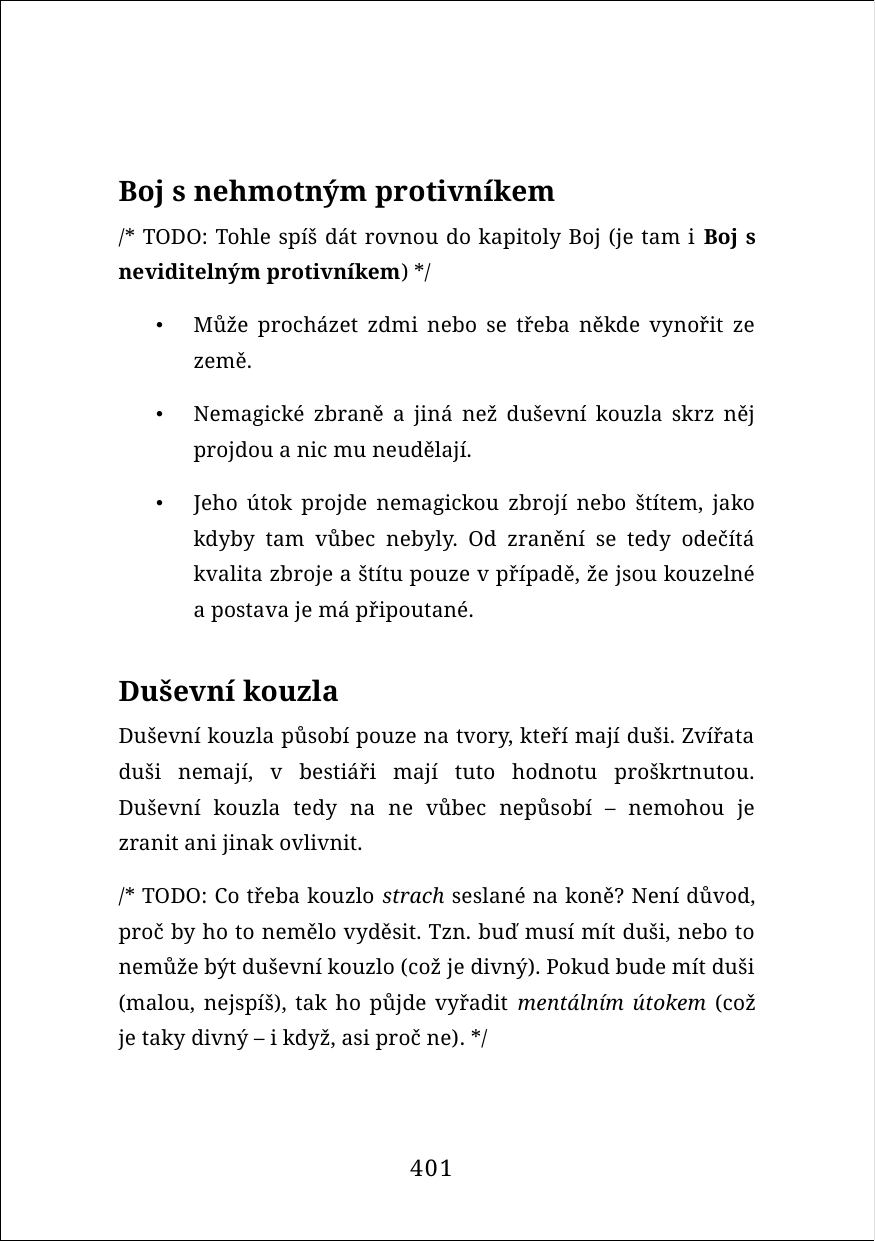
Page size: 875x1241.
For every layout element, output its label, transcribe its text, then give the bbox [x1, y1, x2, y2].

list Jeho útok projde nemagickou zbrojí nebo štítem, jako kdyby tam vůbec nebyly. Od zranění se tedy odečítá kvalita zbroje a štítu pouze v případě, že jsou kouzelné a postava je má připoutané. [156, 488, 756, 623]
list Může procházet zdmi nebo se třeba někde vynořit ze země. [156, 311, 756, 374]
text /* TODO: Co třeba kouzlo strach seslané na koně? Není důvod, proč by ho to nemělo vyděsit. Tzn. buď musí mít duši, nebo to nemůže být duševní kouzlo (což je divný). Pokud bude mít duši (malou, nejspíš), tak ho půjde vyřadit mentálním útokem (což je taky divný – i když, asi proč ne). */ [118, 881, 756, 1052]
text Duševní kouzla působí pouze na tvory, kteří mají duši. Zvířata duši nemají, v bestiáři mají tuto hodnotu proškrtnutou. Duševní kouzla tedy na ne vůbec nepůsobí – nemohou je zranit ani jinak ovlivnit. [118, 722, 756, 857]
text /* TODO: Tohle spíš dát rovnou do kapitoly Boj (je tam i Boj s neviditelným protivníkem) */ [118, 222, 756, 286]
list Nemagické zbraně a jiná než duševní kouzla skrz něj projdou a nic mu neudělají. [156, 399, 756, 463]
subtitle Duševní kouzla [118, 672, 756, 710]
subtitle Boj s nehmotným protivníkem [118, 172, 756, 210]
